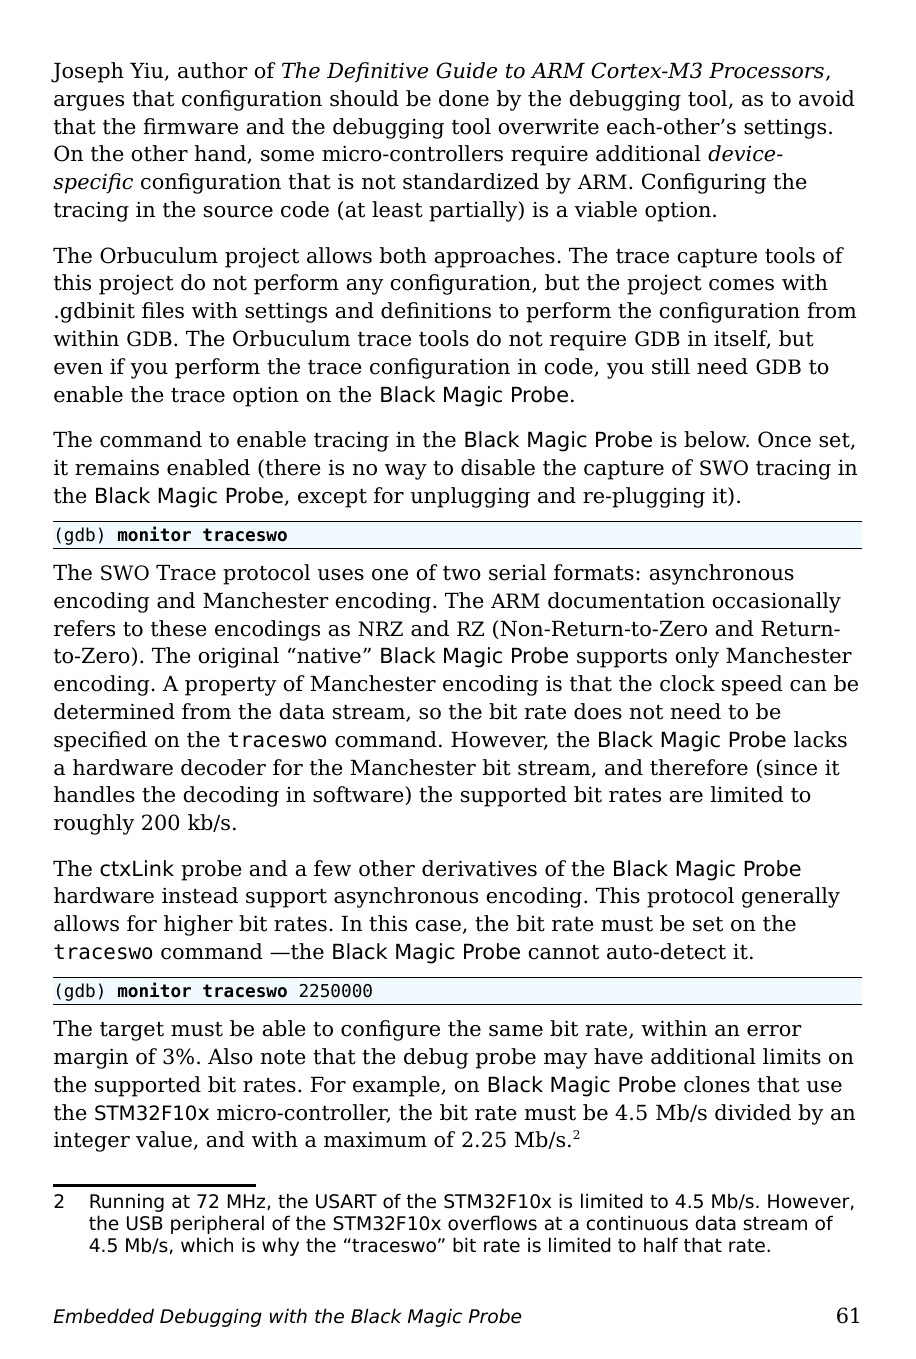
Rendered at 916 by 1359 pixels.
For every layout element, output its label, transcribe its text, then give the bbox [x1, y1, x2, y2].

text (gdb) monitor traceswo 2250000 [53, 978, 862, 1004]
text The command to enable tracing in the Black Magic Probe is below. Once set, it remains enabled (there is no way to disable the capture of SWO tracing in the Black Magic Probe, except for unplugging and re-plugging it). [53, 428, 862, 508]
text (gdb) monitor traceswo [53, 522, 862, 548]
text The ctxLink probe and a few other derivatives of the Black Magic Probe hardware instead support asynchronous encoding. This protocol generally allows for higher bit rates. In this case, the bit rate must be set on the traceswo command —the Black Magic Probe cannot auto-detect it. [53, 857, 862, 964]
text The target must be able to configure the same bit rate, within an error margin of 3%. Also note that the debug probe may have additional limits on the supported bit rates. For example, on Black Magic Probe clones that use the STM32F10x micro-controller, the bit rate must be 4.5 Mb/s divided by an integer value, and with a maximum of 2.25 Mb/s. [53, 1017, 862, 1153]
text The Orbuculum project allows both approaches. The trace capture tools of this project do not perform any configuration, but the project comes with .gdbinit files with settings and definitions to perform the configuration from within GDB. The Orbuculum trace tools do not require GDB in itself, but even if you perform the trace configuration in code, you still need GDB to enable the trace option on the Black Magic Probe. [53, 244, 862, 407]
text The SWO Trace protocol uses one of two serial formats: asynchronous encoding and Manchester encoding. The ARM documentation occasionally refers to these encodings as NRZ and RZ (Non-Return-to-Zero and Return-to-Zero). The original “native” Black Magic Probe supports only Manchester encoding. A property of Manchester encoding is that the clock speed can be determined from the data stream, so the bit rate does not need to be specified on the traceswo command. However, the Black Magic Probe lacks a hardware decoder for the Manchester bit stream, and therefore (since it handles the decoding in software) the supported bit rates are limited to roughly 200 kb/s. [53, 561, 862, 836]
text Running at 72 MHz, the USART of the STM32F10x is limited to 4.5 Mb/s. However, the USB peripheral of the STM32F10x overflows at a continuous data stream of 4.5 Mb/s, which is why the “traceswo” bit rate is limited to half that rate. [53, 1192, 862, 1257]
text Joseph Yiu, author of The Definitive Guide to ARM Cortex-M3 Processors, argues that configuration should be done by the debugging tool, as to avoid that the firmware and the debugging tool overwrite each-other’s settings. On the other hand, some micro-controllers require additional device-specific configuration that is not standardized by ARM. Configuring the tracing in the source code (at least partially) is a viable option. [53, 59, 862, 222]
